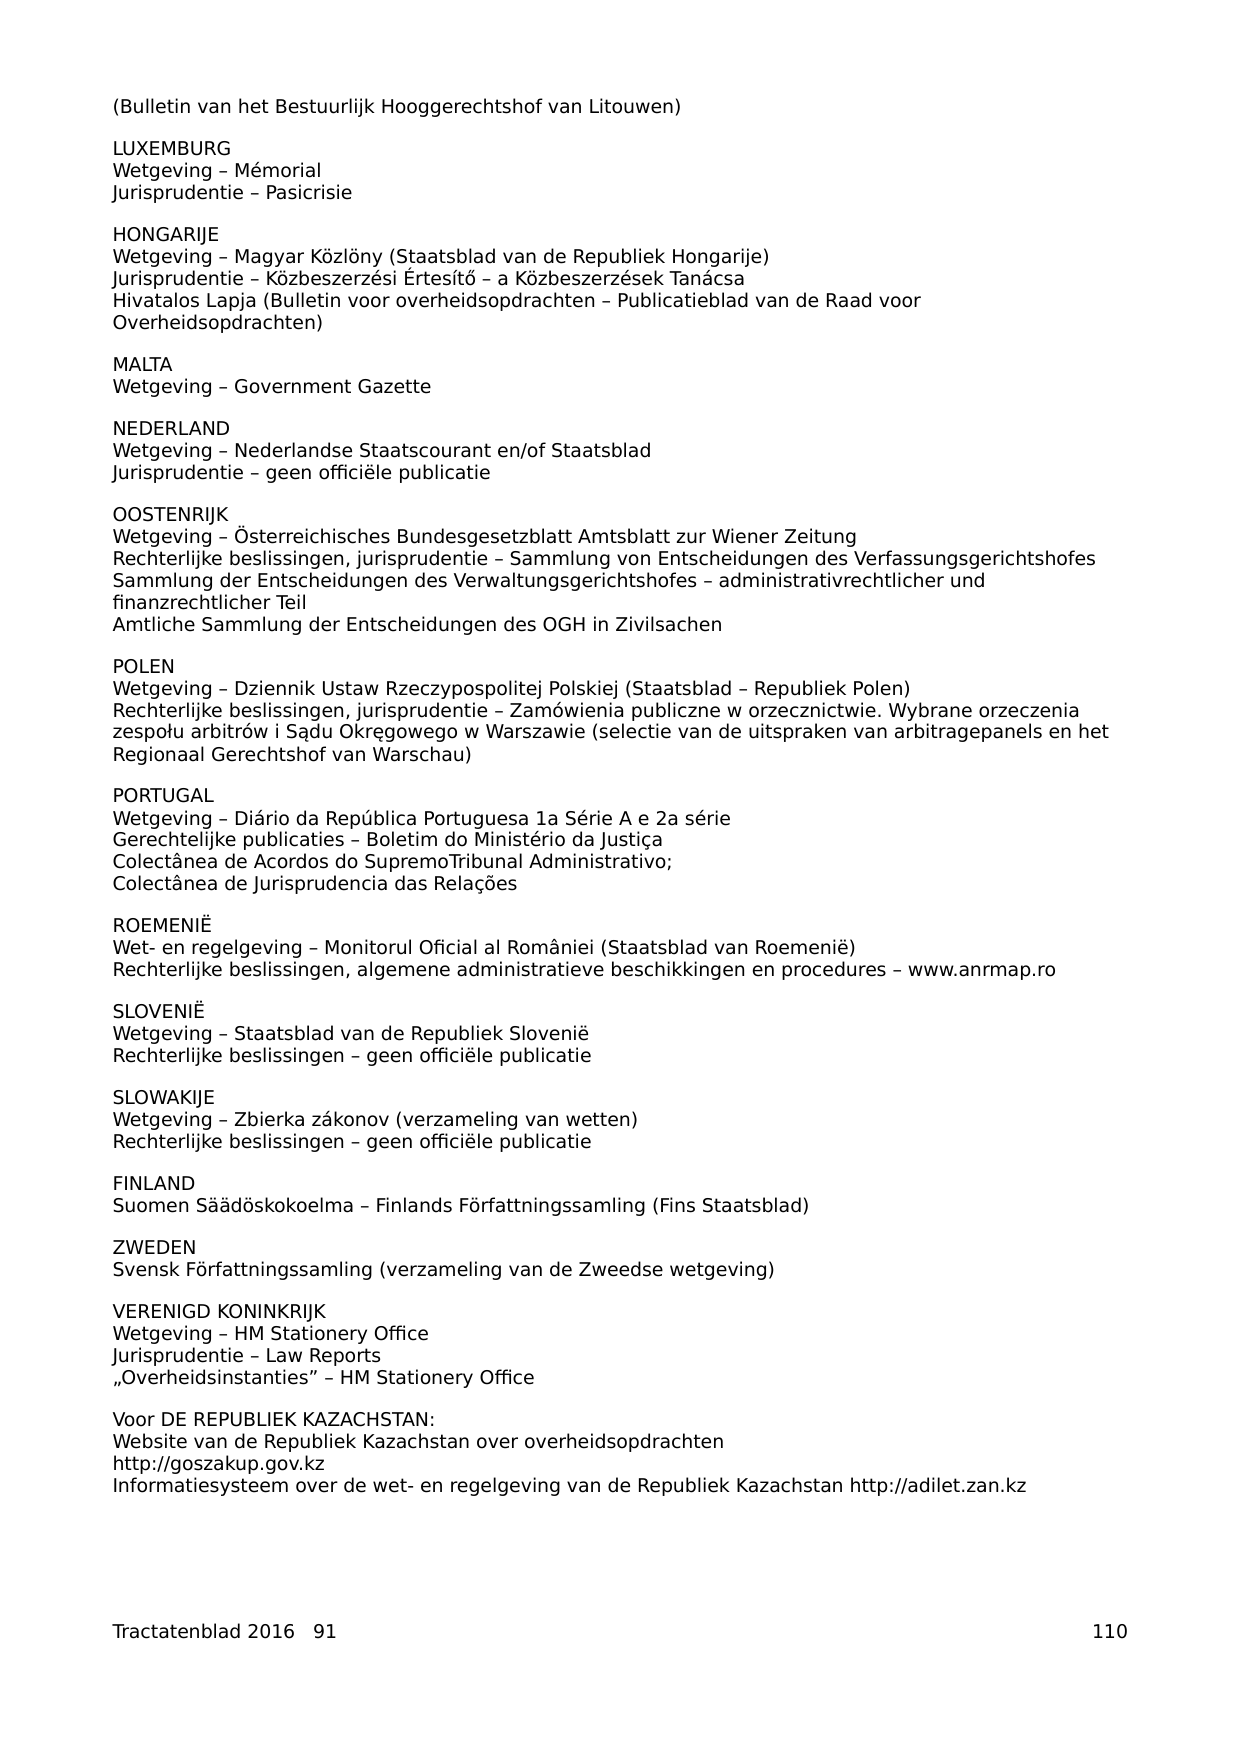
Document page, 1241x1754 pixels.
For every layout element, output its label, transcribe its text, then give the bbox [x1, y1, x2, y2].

text Jurisprudentie – geen officiële publicatie [112, 462, 1128, 484]
text Rechterlijke beslissingen, jurisprudentie – Zamówienia publiczne w orzecznictwie. Wybrane orzeczenia zespołu arbitrów i Sądu Okręgowego w Warszawie (selectie van de uitspraken van arbitragepanels en het Regionaal Gerechtshof van Warschau) [112, 699, 1128, 765]
text http://goszakup.gov.kz [112, 1453, 1128, 1475]
text (Bulletin van het Bestuurlijk Hooggerechtshof van Litouwen) [112, 96, 1128, 118]
text MALTA [112, 354, 1128, 376]
text Voor DE REPUBLIEK KAZACHSTAN: [112, 1409, 1128, 1431]
text Wetgeving – Zbierka zákonov (verzameling van wetten) [112, 1109, 1128, 1131]
text Website van de Republiek Kazachstan over overheidsopdrachten [112, 1431, 1128, 1453]
text Colectânea de Jurisprudencia das Relações [112, 873, 1128, 895]
text Wetgeving – Österreichisches Bundesgesetzblatt Amtsblatt zur Wiener Zeitung [112, 526, 1128, 548]
text SLOVENIË [112, 1001, 1128, 1023]
text Wetgeving – Diário da República Portuguesa 1a Série A e 2a série [112, 807, 1128, 829]
text Wet- en regelgeving – Monitorul Oficial al României (Staatsblad van Roemenië) [112, 937, 1128, 959]
text SLOWAKIJE [112, 1087, 1128, 1109]
text Svensk Författningssamling (verzameling van de Zweedse wetgeving) [112, 1259, 1128, 1281]
text NEDERLAND [112, 418, 1128, 440]
text Hivatalos Lapja (Bulletin voor overheidsopdrachten – Publicatieblad van de Raad voor Overheidsopdrachten) [112, 290, 1128, 334]
text Wetgeving – Staatsblad van de Republiek Slovenië [112, 1023, 1128, 1045]
text Sammlung der Entscheidungen des Verwaltungsgerichtshofes – administrativrechtlicher und finanzrechtlicher Teil [112, 569, 1128, 613]
text Wetgeving – Government Gazette [112, 376, 1128, 398]
text OOSTENRIJK [112, 504, 1128, 526]
text FINLAND [112, 1173, 1128, 1195]
text Wetgeving – Magyar Közlöny (Staatsblad van de Republiek Hongarije) [112, 246, 1128, 268]
text Wetgeving – HM Stationery Office [112, 1323, 1128, 1345]
text HONGARIJE [112, 224, 1128, 246]
text ZWEDEN [112, 1237, 1128, 1259]
text Jurisprudentie – Pasicrisie [112, 182, 1128, 204]
text Colectânea de Acordos do SupremoTribunal Administrativo; [112, 851, 1128, 873]
text POLEN [112, 656, 1128, 677]
text Wetgeving – Nederlandse Staatscourant en/of Staatsblad [112, 440, 1128, 462]
text Wetgeving – Dziennik Ustaw Rzeczypospolitej Polskiej (Staatsblad – Republiek Polen) [112, 677, 1128, 699]
text Rechterlijke beslissingen, algemene administratieve beschikkingen en procedures – www.anrmap.ro [112, 959, 1128, 981]
text Rechterlijke beslissingen – geen officiële publicatie [112, 1045, 1128, 1067]
text Jurisprudentie – Law Reports [112, 1345, 1128, 1367]
text Gerechtelijke publicaties – Boletim do Ministério da Justiça [112, 829, 1128, 851]
text Wetgeving – Mémorial [112, 160, 1128, 182]
text Amtliche Sammlung der Entscheidungen des OGH in Zivilsachen [112, 613, 1128, 636]
text Rechterlijke beslissingen – geen officiële publicatie [112, 1131, 1128, 1153]
text „Overheidsinstanties” – HM Stationery Office [112, 1367, 1128, 1389]
text Suomen Säädöskokoelma – Finlands Författningssamling (Fins Staatsblad) [112, 1195, 1128, 1217]
text ROEMENIË [112, 915, 1128, 937]
text PORTUGAL [112, 785, 1128, 807]
text Rechterlijke beslissingen, jurisprudentie – Sammlung von Entscheidungen des Verfassungsgerichtshofes [112, 548, 1128, 569]
text LUXEMBURG [112, 138, 1128, 160]
text Jurisprudentie – Közbeszerzési Értesítő – a Közbeszerzések Tanácsa [112, 268, 1128, 290]
text VERENIGD KONINKRIJK [112, 1301, 1128, 1323]
text Informatiesysteem over de wet- en regelgeving van de Republiek Kazachstan http://adilet.zan.kz [112, 1475, 1128, 1497]
